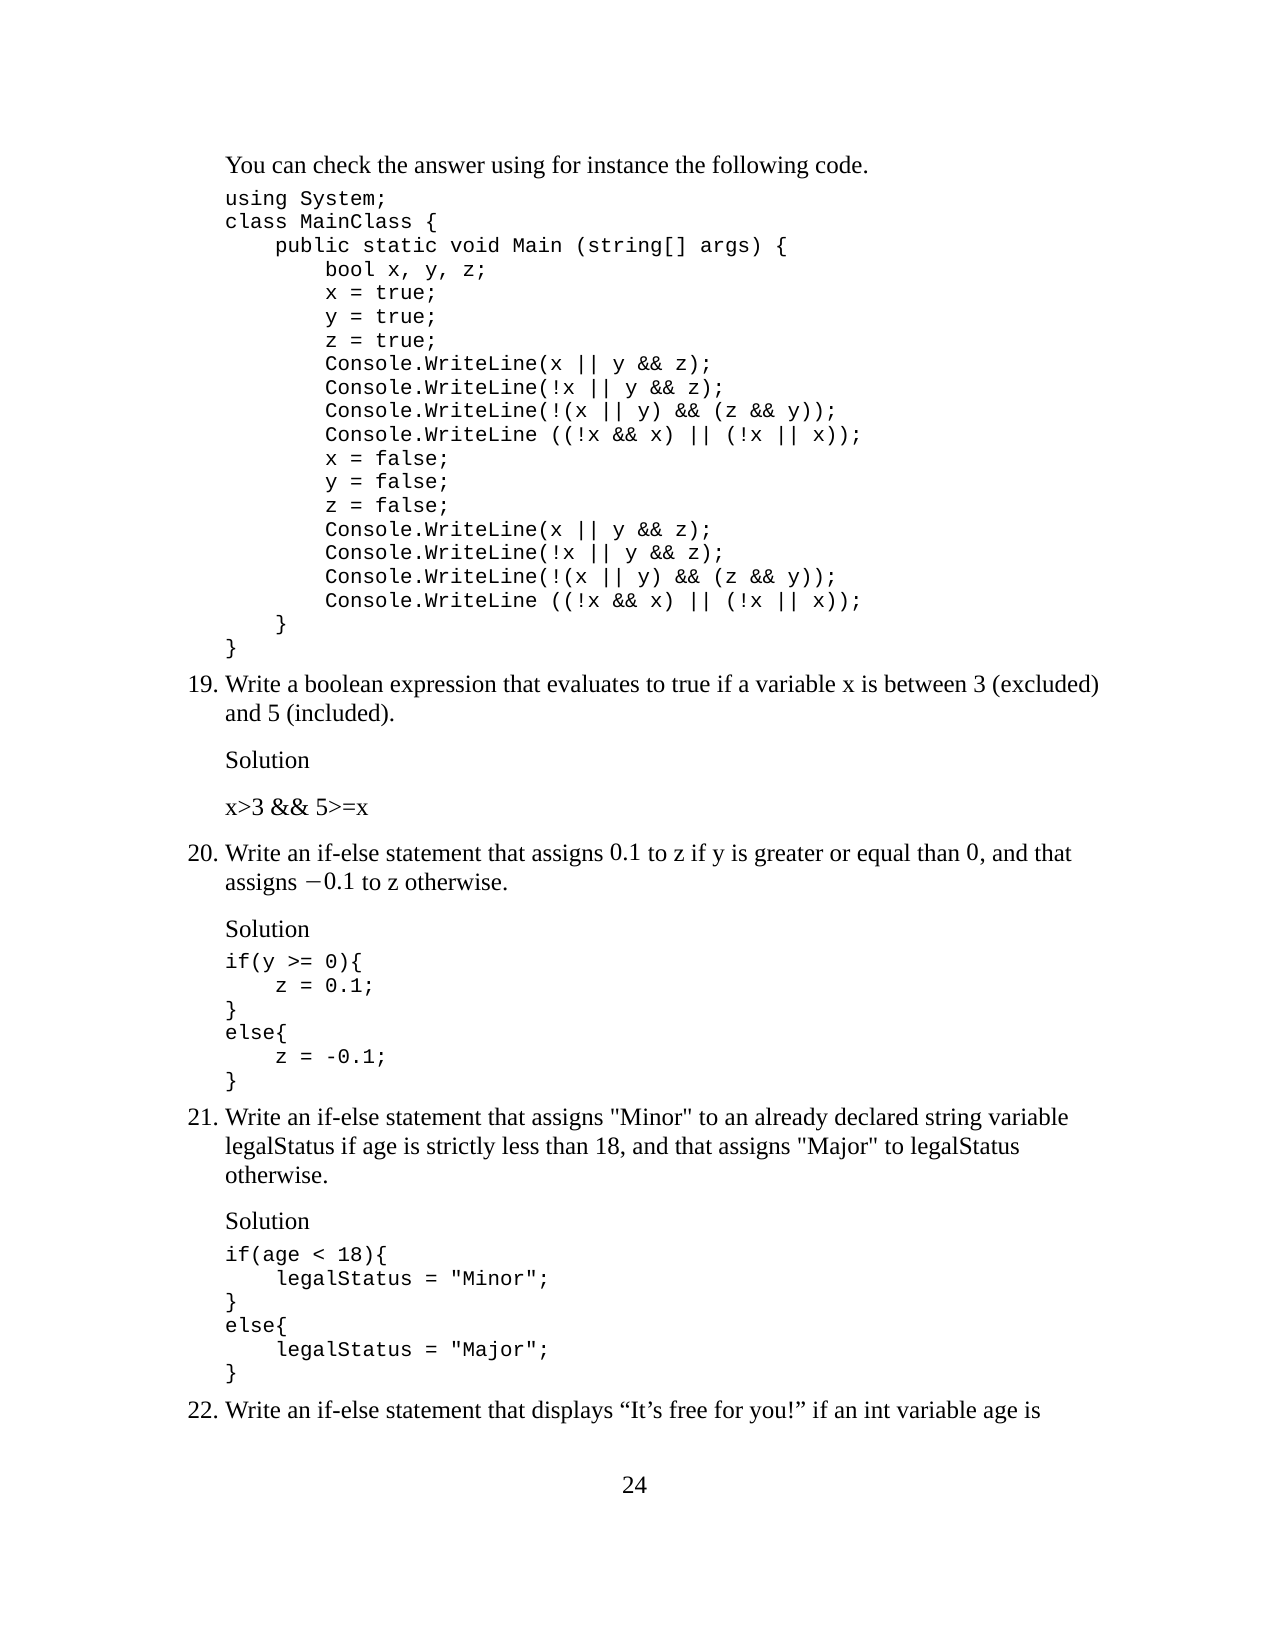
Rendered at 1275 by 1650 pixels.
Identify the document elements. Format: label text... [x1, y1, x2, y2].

list Write an if-else statement that displays “It’s free for you!” if an int variable age is [187, 1395, 1125, 1424]
list y = true; [187, 306, 1125, 329]
list x = true; [187, 282, 1125, 306]
list } [187, 1291, 1125, 1315]
list } [187, 613, 1125, 637]
list x>3 && 5>=x [187, 792, 1125, 820]
list Solution [187, 914, 1125, 942]
list if(y >= 0){ [187, 951, 1125, 975]
list legalStatus = "Major"; [187, 1339, 1125, 1362]
list Write an if-else statement that assigns to z if y is greater or equal than , and that assigns to z otherwise. [187, 838, 1125, 896]
list z = 0.1; [187, 975, 1125, 999]
list } [187, 1070, 1125, 1093]
list Write a boolean expression that evaluates to true if a variable x is between 3 (excluded) and 5 (included). [187, 669, 1125, 727]
list } [187, 637, 1125, 661]
list z = -0.1; [187, 1046, 1125, 1070]
list z = true; [187, 329, 1125, 353]
list y = false; [187, 471, 1125, 495]
list Console.WriteLine ((!x && x) || (!x || x)); [187, 424, 1125, 448]
list Console.WriteLine(x || y && z); [187, 353, 1125, 377]
list Solution [187, 745, 1125, 774]
list Console.WriteLine ((!x && x) || (!x || x)); [187, 590, 1125, 613]
list Write an if-else statement that assigns "Minor" to an already declared string variable legalStatus if age is strictly less than 18, and that assigns "Major" to legalStatus otherwise. [187, 1102, 1125, 1188]
list You can check the answer using for instance the following code. [187, 150, 1125, 179]
list Console.WriteLine(x || y && z); [187, 519, 1125, 542]
list Console.WriteLine(!(x || y) && (z && y)); [187, 566, 1125, 590]
list Console.WriteLine(!(x || y) && (z && y)); [187, 401, 1125, 424]
list using System; [187, 188, 1125, 211]
list Solution [187, 1206, 1125, 1235]
list legalStatus = "Minor"; [187, 1268, 1125, 1291]
list else{ [187, 1315, 1125, 1339]
list else{ [187, 1022, 1125, 1046]
list Console.WriteLine(!x || y && z); [187, 542, 1125, 566]
list x = false; [187, 448, 1125, 471]
list z = false; [187, 495, 1125, 519]
list if(age < 18){ [187, 1244, 1125, 1268]
list class MainClass { [187, 211, 1125, 235]
list bool x, y, z; [187, 259, 1125, 282]
list Console.WriteLine(!x || y && z); [187, 377, 1125, 401]
list } [187, 1362, 1125, 1386]
list public static void Main (string[] args) { [187, 235, 1125, 259]
list } [187, 999, 1125, 1022]
